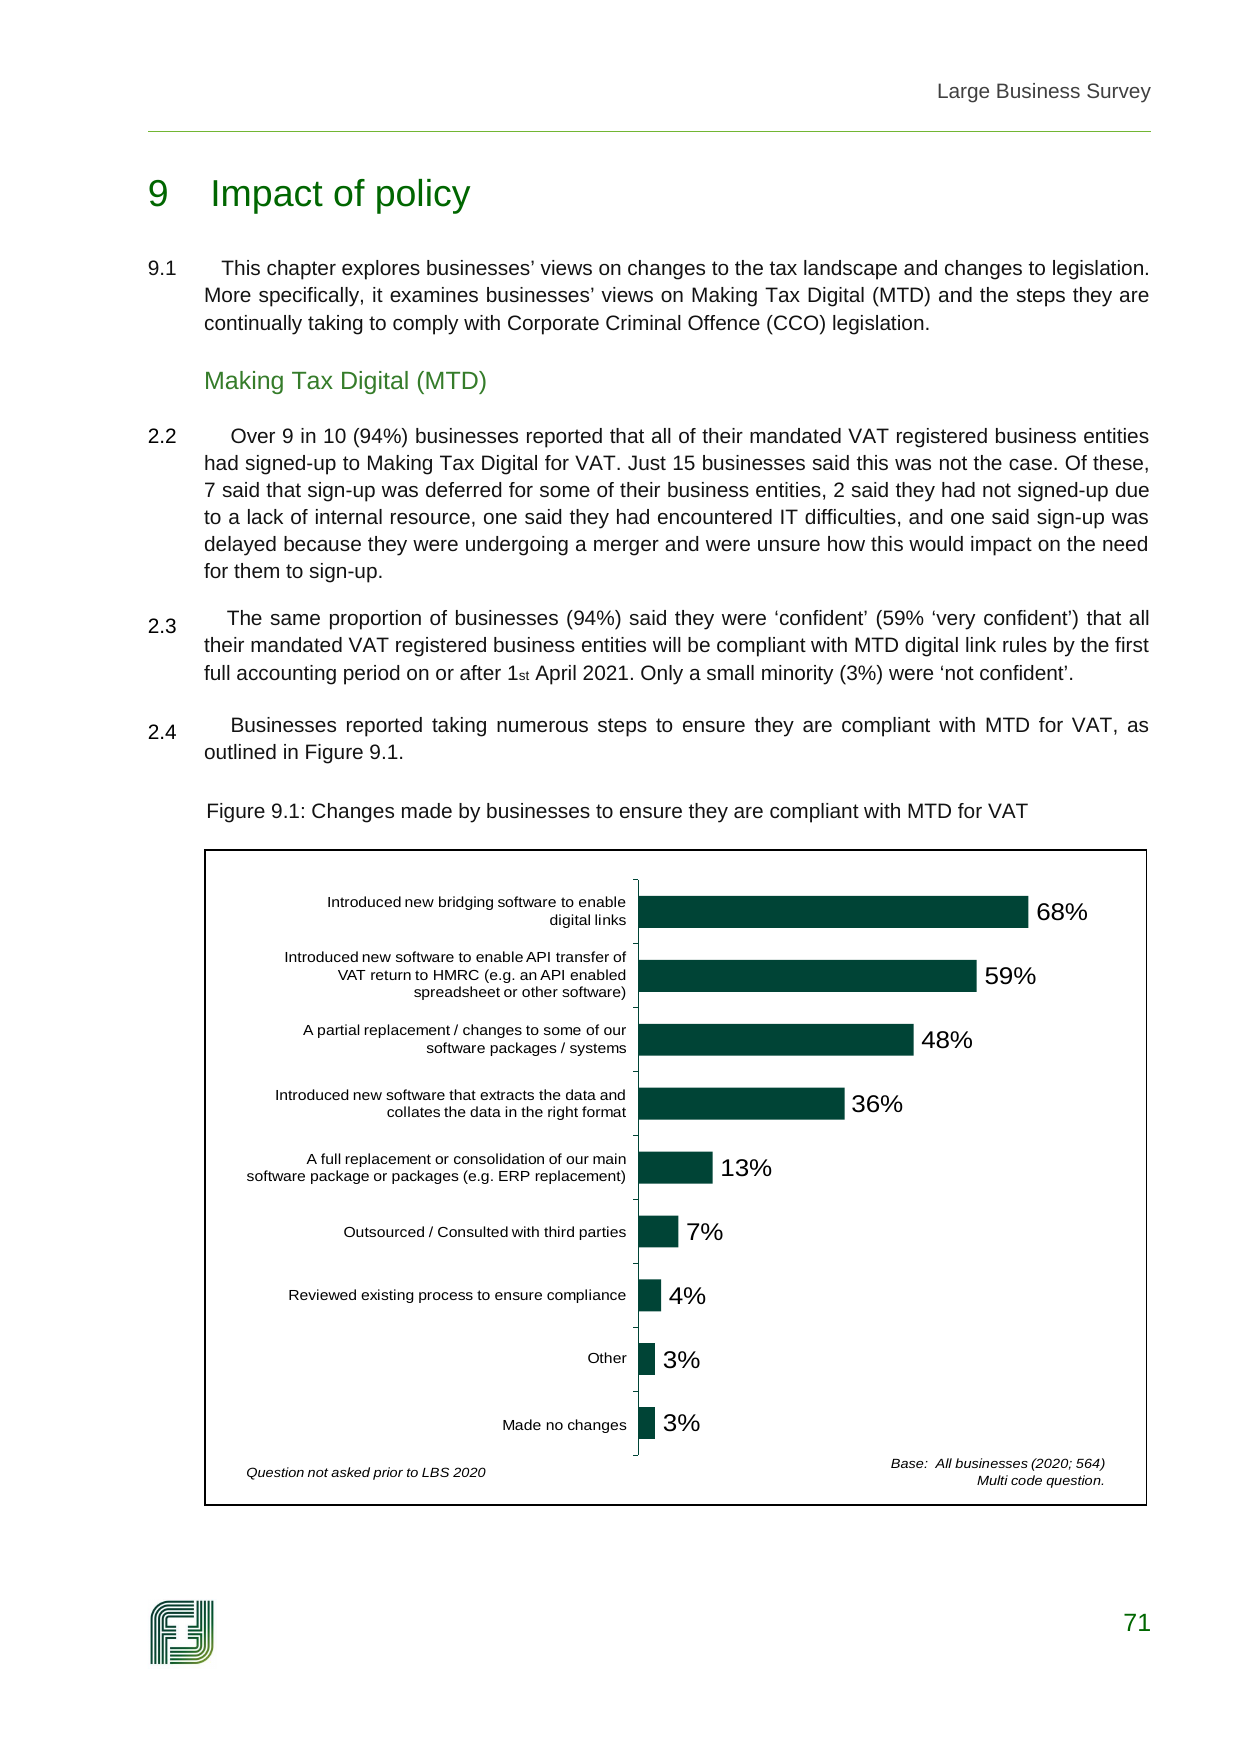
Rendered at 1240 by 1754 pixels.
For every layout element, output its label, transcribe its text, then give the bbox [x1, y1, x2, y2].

subtitle 9 Impact of policy [148, 172, 1151, 215]
list This chapter explores businesses’ views on changes to the tax landscape and changes to legislation. More specifically, it examines businesses’ views on Making Tax Digital (MTD) and the steps they are continually taking to comply with Corporate Criminal Offence (CCO) legislation. [148, 261, 1151, 343]
list The same proportion of businesses (94%) said they were ‘confident’ (59% ‘very confident’) that all their mandated VAT registered business entities will be compliant with MTD digital link rules by the first full accounting period on or after 1st April 2021. Only a small minority (3%) were ‘not confident’. [148, 611, 1151, 693]
list Over 9 in 10 (94%) businesses reported that all of their mandated VAT registered business entities had signed-up to Making Tax Digital for VAT. Just 15 businesses said this was not the case. Of these, 7 said that sign-up was deferred for some of their business entities, 2 said they had not signed-up due to a lack of internal resource, one said they had encountered IT difficulties, and one said sign-up was delayed because they were undergoing a merger and were unsure how this would impact on the need for them to sign-up. [148, 422, 1151, 584]
subtitle Figure 9.1: Changes made by businesses to ensure they are compliant with MTD for VAT [148, 797, 1151, 824]
list Businesses reported taking numerous steps to ensure they are compliant with MTD for VAT, as outlined in Figure 9.1. [148, 718, 1151, 772]
subtitle Making Tax Digital (MTD) [165, 368, 1151, 395]
